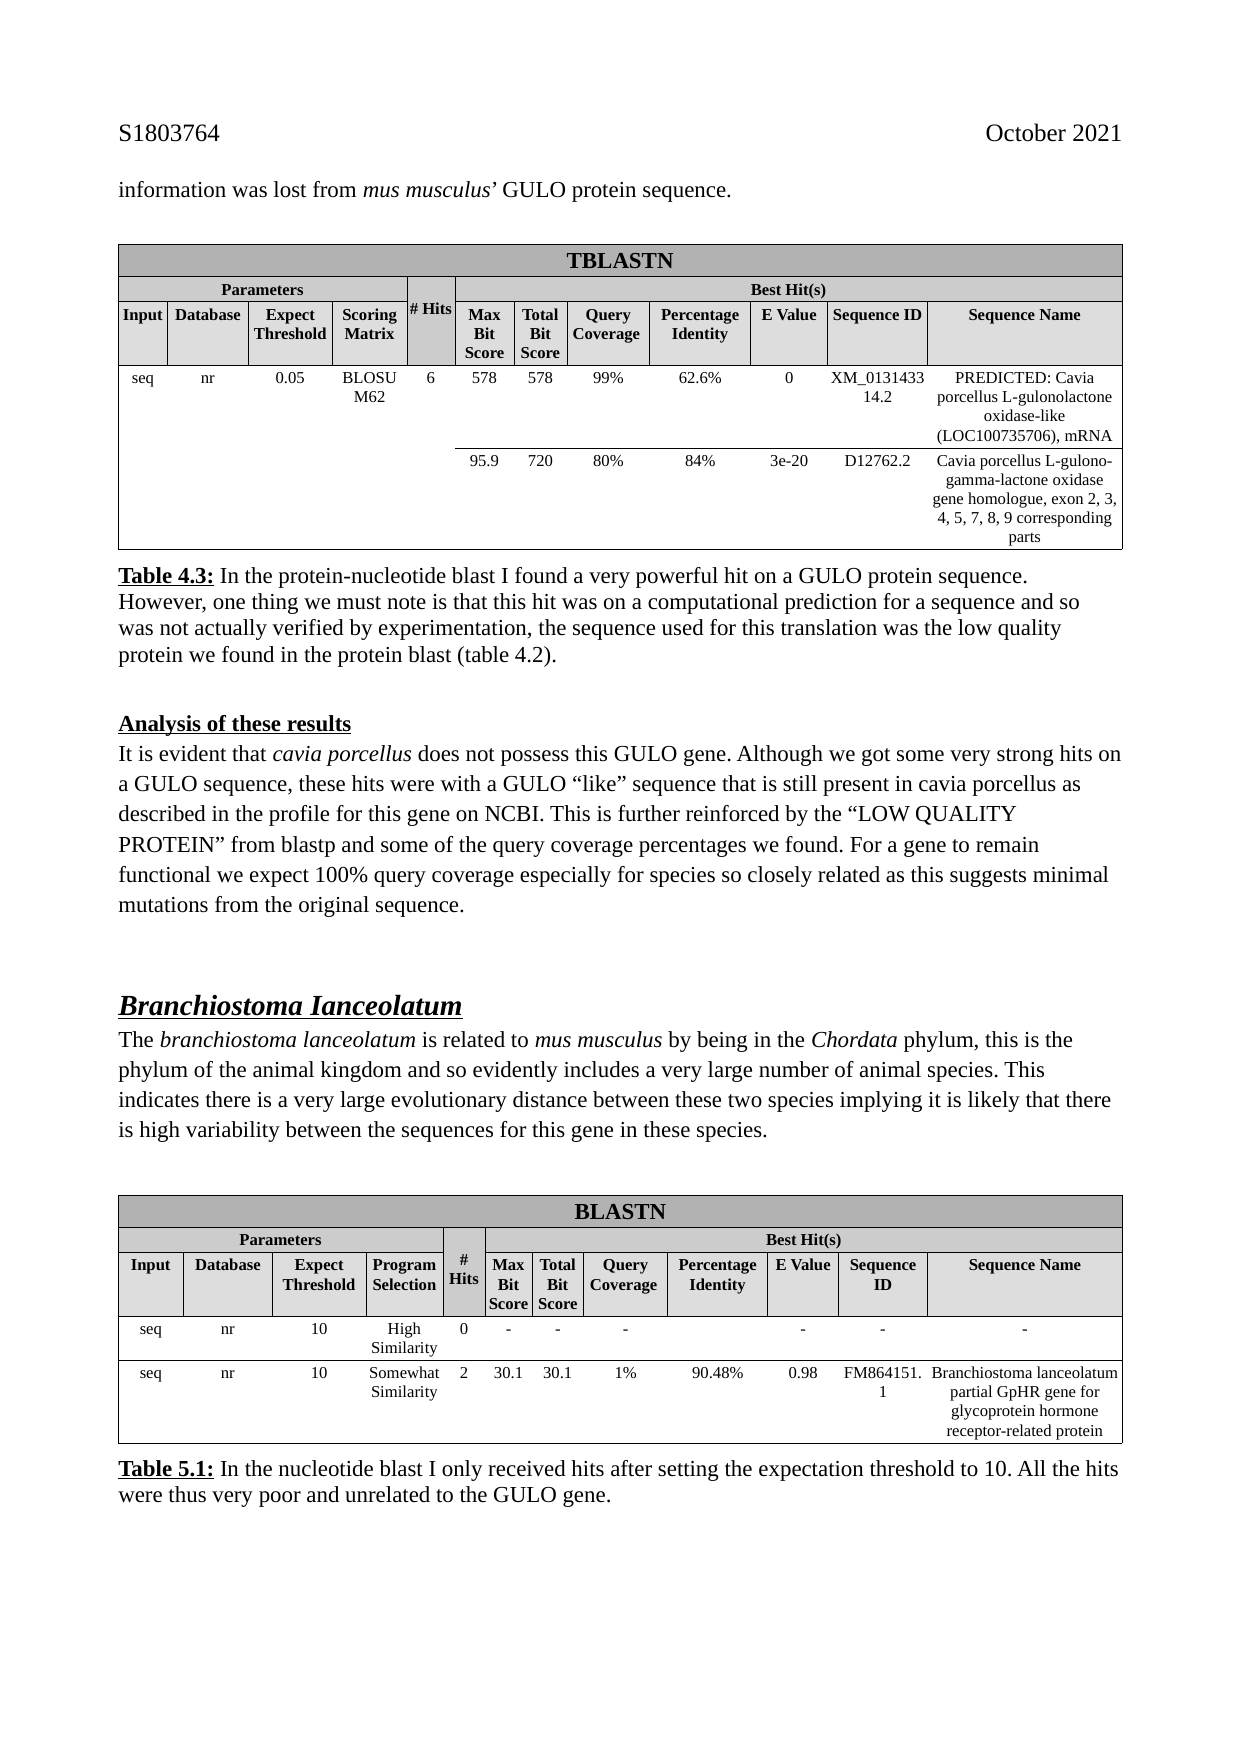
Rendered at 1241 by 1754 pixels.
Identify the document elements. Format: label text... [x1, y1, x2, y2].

table_cell BLOSUM62 [332, 366, 407, 549]
table_cell 1% [583, 1361, 667, 1442]
table_cell 0.05 [248, 366, 332, 549]
table_cell 578 [514, 366, 567, 447]
table_cell 10 [272, 1317, 366, 1360]
table_cell Sequence Name [928, 302, 1122, 365]
table_cell Program Selection [367, 1253, 443, 1316]
table_cell 720 [514, 449, 567, 549]
table_cell 10 [272, 1361, 366, 1442]
table_cell 0.98 [767, 1361, 838, 1442]
table_cell Parameters [119, 1228, 443, 1252]
table_cell 62.6% [650, 366, 750, 447]
table_cell 6 [407, 366, 455, 549]
table_cell 3e-20 [750, 449, 827, 549]
table_cell - [485, 1317, 532, 1360]
table_cell Scoring Matrix [333, 302, 407, 365]
table_cell [668, 1317, 767, 1360]
table_cell Total Bit Score [515, 302, 567, 365]
table_cell 84% [650, 449, 750, 549]
table_cell Percentage Identity [650, 302, 750, 365]
table_cell Best Hit(s) [486, 1228, 1122, 1252]
table_cell D12762.2 [828, 449, 927, 549]
table_cell seq [119, 1361, 183, 1442]
table_cell Branchiostoma lanceolatum partial GpHR gene for glycoprotein hormone receptor-related protein [927, 1361, 1122, 1442]
table_cell - [838, 1317, 927, 1360]
table_cell 80% [567, 449, 649, 549]
text Analysis of these results It is evident that cavia porcellus does not possess this GULO gene. Although we got some very strong hits on a GULO sequence, these hits were with a GULO “like” sequence that is still present in cavia porcellus as described in the profile for this gene on NCBI. This is further reinforced by the “LOW QUALITY PROTEIN” from blastp and some of the query coverage percentages we found. For a gene to remain functional we expect 100% query coverage especially for species so closely related as this suggests minimal mutations from the original sequence. Branchiostoma Ianceolatum The branchiostoma lanceolatum is related to mus musculus by being in the Chordata phylum, this is the phylum of the animal kingdom and so evidently includes a very large number of animal species. This indicates there is a very large evolutionary distance between these two species implying it is likely that there is high variability between the sequences for this gene in these species. [118, 680, 1122, 1176]
table_cell - [583, 1317, 667, 1360]
table_cell - [927, 1317, 1122, 1360]
table_header TBLASTN [119, 245, 1122, 276]
table_cell Database [168, 302, 248, 365]
table_cell Database [184, 1253, 272, 1316]
table_cell nr [167, 366, 248, 549]
table_cell - [767, 1317, 838, 1360]
table_cell - [532, 1317, 583, 1360]
table_cell FM864151.1 [838, 1361, 927, 1442]
table_cell nr [183, 1317, 272, 1360]
table_cell Expect Threshold [273, 1253, 366, 1316]
table_cell E Value [751, 302, 827, 365]
table_cell Total Bit Score [533, 1253, 583, 1316]
table_cell seq [119, 1317, 183, 1360]
table_cell nr [183, 1361, 272, 1442]
table_cell Input [119, 1253, 183, 1316]
table_cell Query Coverage [568, 302, 649, 365]
table_cell 99% [567, 366, 649, 447]
table_cell Max Bit Score [486, 1253, 532, 1316]
table_cell # Hits [444, 1228, 485, 1316]
table_header BLASTN [119, 1196, 1122, 1227]
table_cell Sequence ID [828, 302, 927, 365]
table_cell Best Hit(s) [456, 277, 1122, 301]
table_cell Somewhat Similarity [366, 1361, 443, 1442]
table_cell 30.1 [485, 1361, 532, 1442]
text Table 5.1: In the nucleotide blast I only received hits after setting the expectation threshold to 10. All the hits were thus very poor and unrelated to the GULO gene. [118, 1455, 1122, 1537]
table_cell XM_013143314.2 [828, 366, 927, 447]
table_cell 30.1 [532, 1361, 583, 1442]
table_cell Max Bit Score [456, 302, 514, 365]
table_cell 90.48% [668, 1361, 767, 1442]
table_cell Sequence ID [839, 1253, 927, 1316]
table_cell 0 [750, 366, 827, 447]
table_cell 95.9 [455, 449, 514, 549]
table_cell Cavia porcellus L-gulono-gamma-lactone oxidase gene homologue, exon 2, 3, 4, 5, 7, 8, 9 corresponding parts [927, 449, 1122, 549]
table_cell Parameters [119, 277, 407, 301]
table_cell seq [119, 366, 167, 549]
table_cell # Hits [408, 277, 455, 365]
table_cell Input [119, 302, 167, 365]
table_cell 578 [455, 366, 514, 447]
table_cell Expect Threshold [249, 302, 332, 365]
table_cell Percentage Identity [668, 1253, 767, 1316]
table_cell 0 [443, 1317, 485, 1360]
text Table 4.3: In the protein-nucleotide blast I found a very powerful hit on a GULO protein sequence. However, one thing we must note is that this hit was on a computational prediction for a sequence and so was not actually verified by experimentation, the sequence used for this translation was the low quality protein we found in the protein blast (table 4.2). [118, 562, 1122, 667]
table_cell 2 [443, 1361, 485, 1442]
table_cell PREDICTED: Cavia porcellus L-gulonolactone oxidase-like (LOC100735706), mRNA [927, 366, 1122, 447]
table_cell E Value [768, 1253, 838, 1316]
table_cell High Similarity [366, 1317, 443, 1360]
table_cell Sequence Name [928, 1253, 1122, 1316]
table_cell Query Coverage [584, 1253, 667, 1316]
text information was lost from mus musculus’ GULO protein sequence. [118, 176, 1122, 231]
